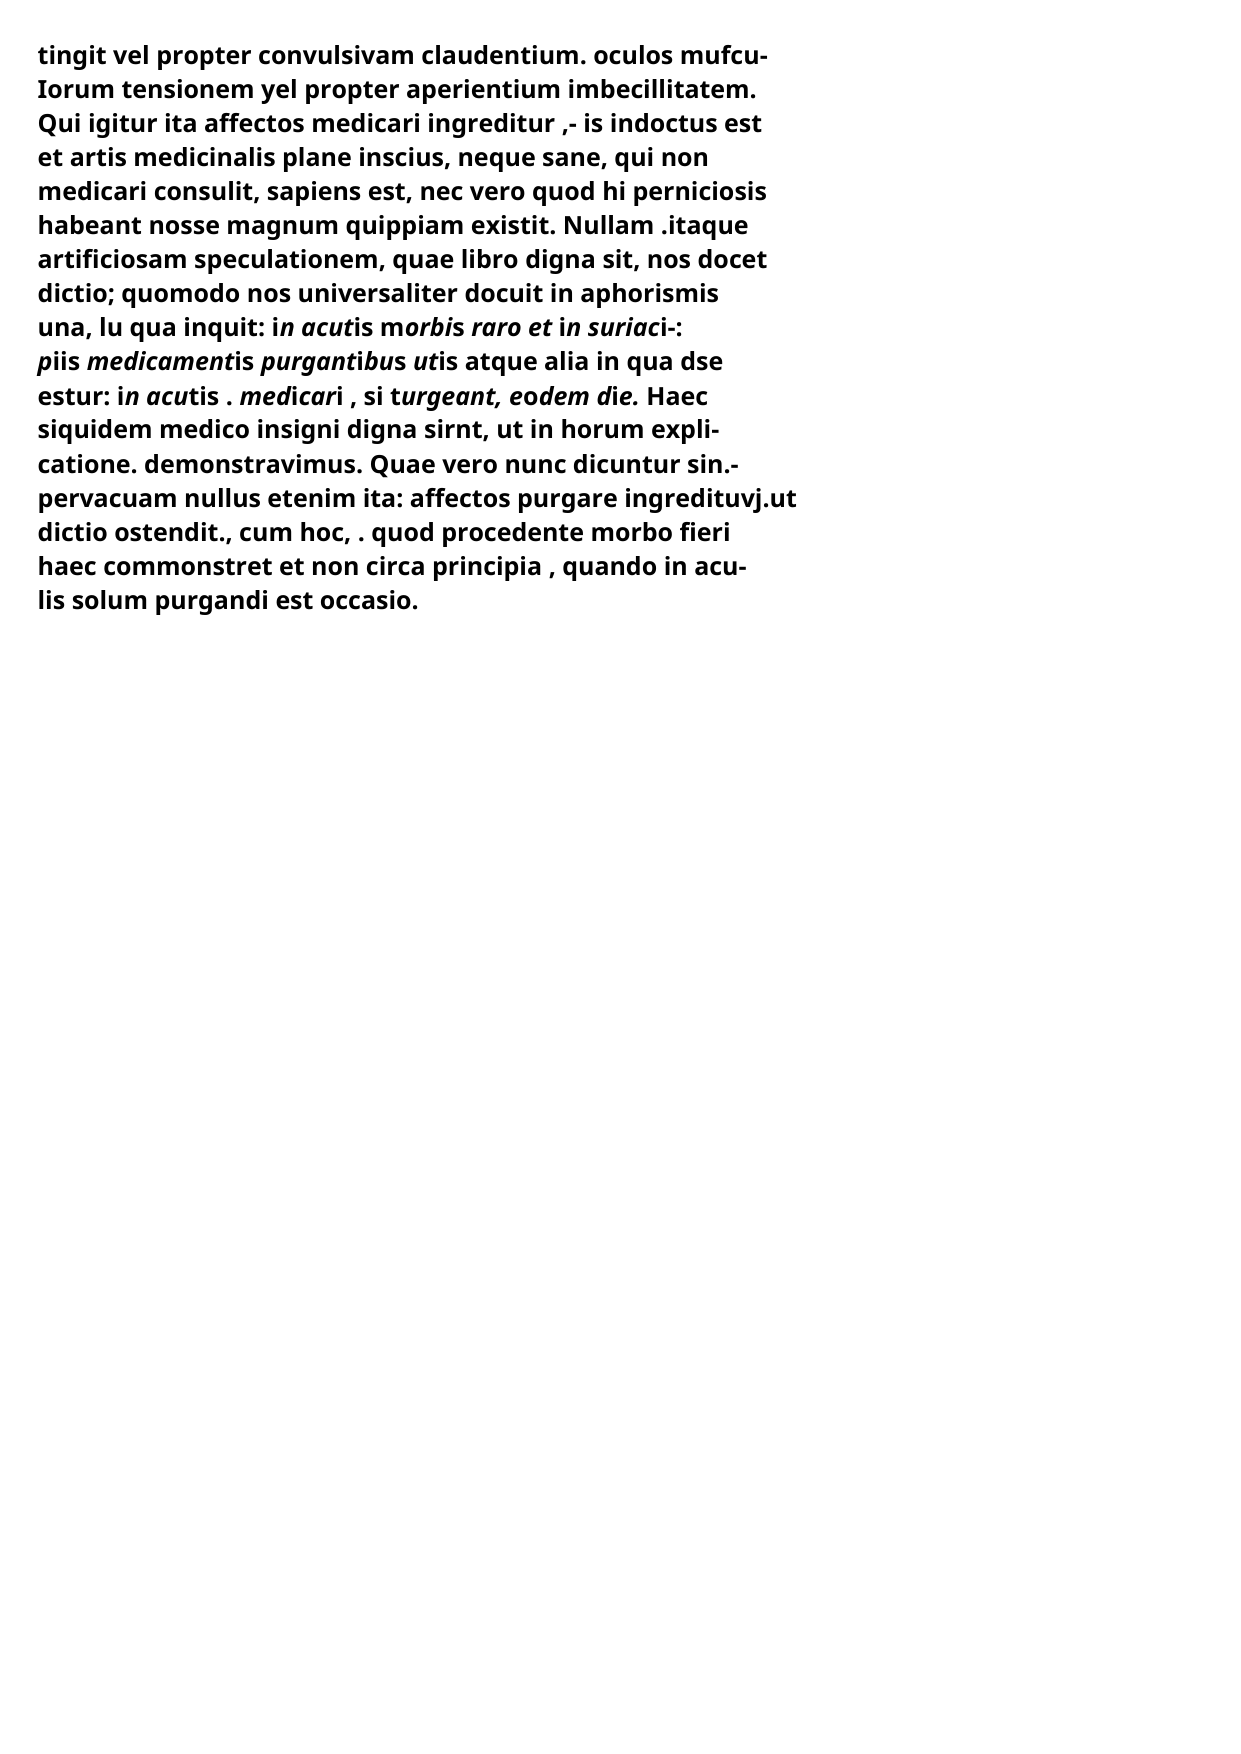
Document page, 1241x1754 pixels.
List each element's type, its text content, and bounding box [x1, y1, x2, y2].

text tingit vel propter convulsivam claudentium. oculos mufcu- Iorum tensionem yel propter aperientium imbecillitatem. Qui igitur ita affectos medicari ingreditur ,- is indoctus est et artis medicinalis plane inscius, neque sane, qui non medicari consulit, sapiens est, nec vero quod hi perniciosis habeant nosse magnum quippiam existit. Nullam .itaque artificiosam speculationem, quae libro digna sit, nos docet dictio; quomodo nos universaliter docuit in aphorismis una, lu qua inquit: in acutis morbis raro et in suriaci-: piis medicamentis purgantibus utis atque alia in qua dse estur: in acutis . medicari , si turgeant, eodem die. Haec siquidem medico insigni digna sirnt, ut in horum expli- catione. demonstravimus. Quae vero nunc dicuntur sin.- pervacuam nullus etenim ita: affectos purgare ingredituvj.ut dictio ostendit., cum hoc, . quod procedente morbo fieri haec commonstret et non circa principia , quando in acu- lis solum purgandi est occasio. [37, 37, 1203, 617]
